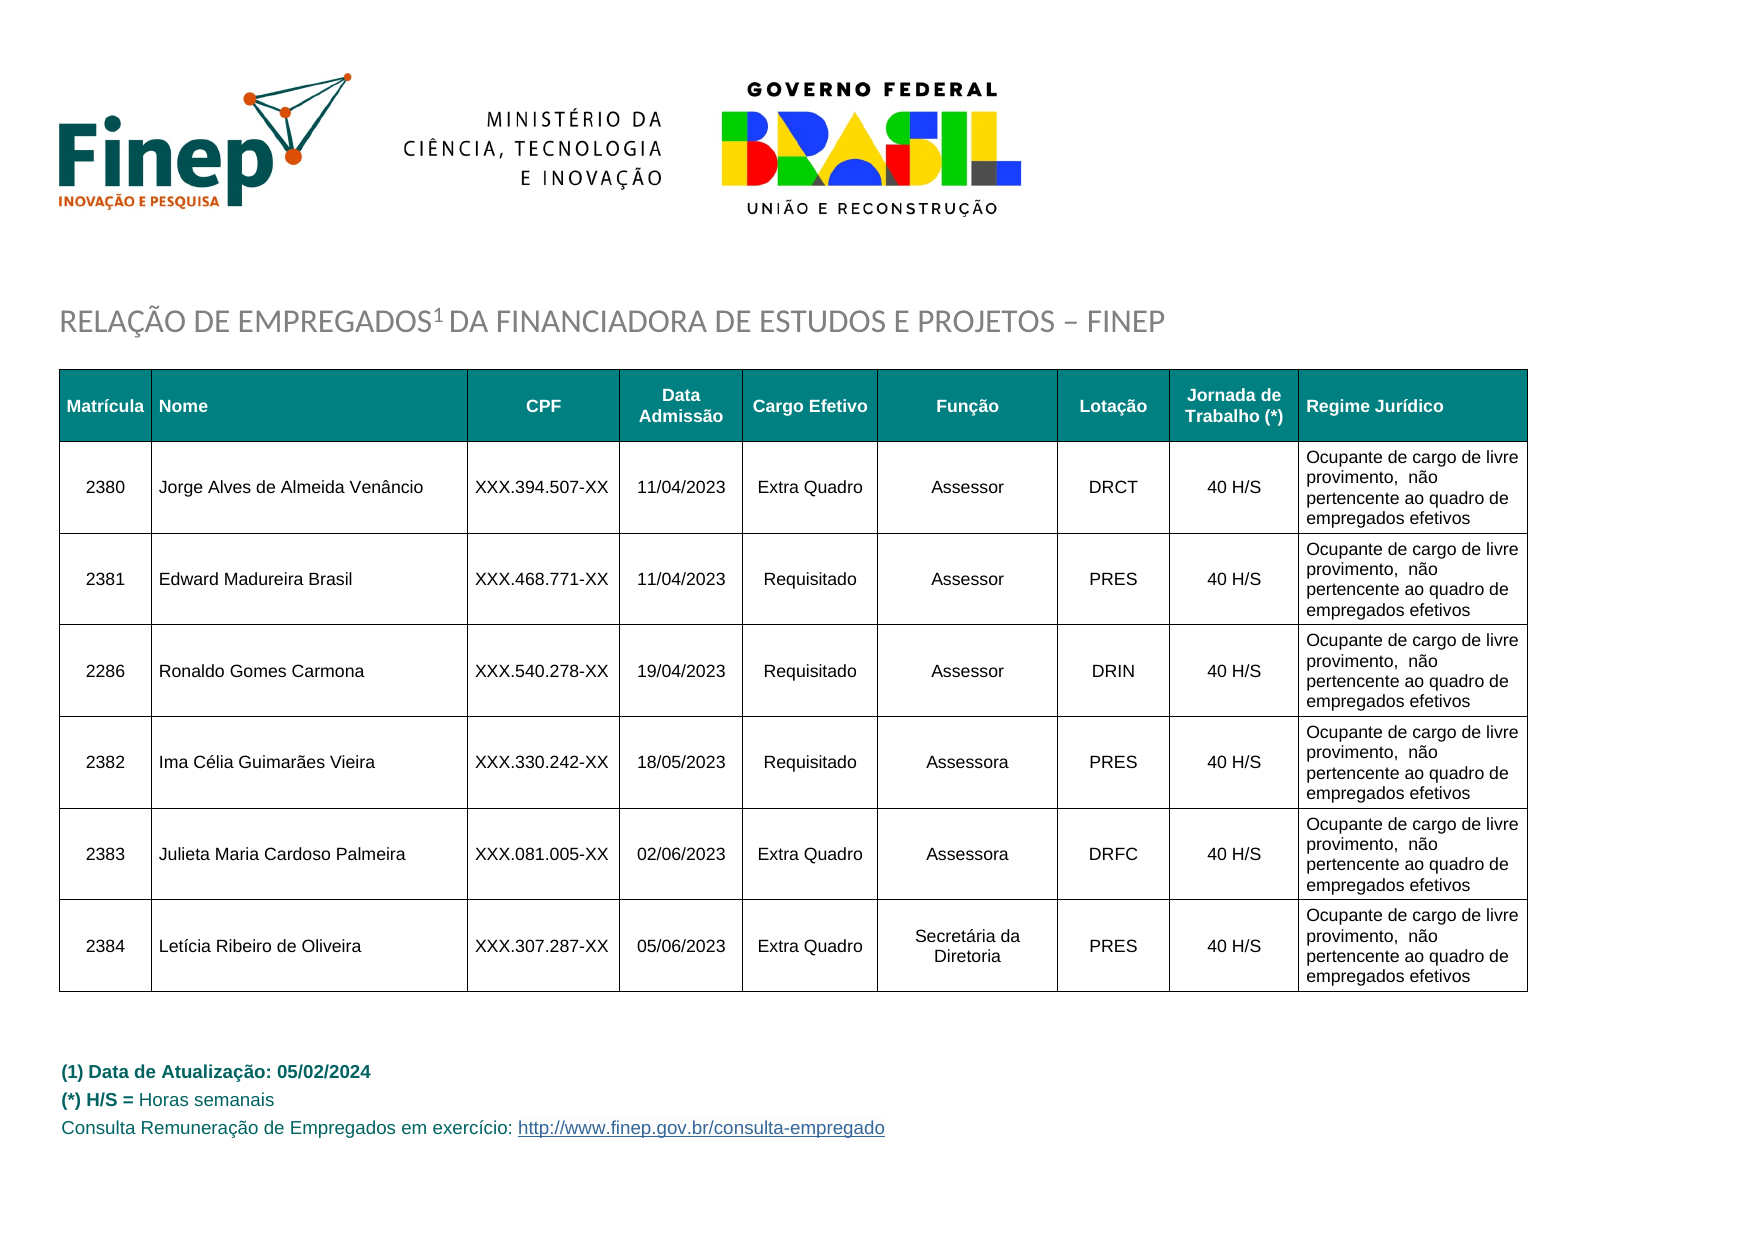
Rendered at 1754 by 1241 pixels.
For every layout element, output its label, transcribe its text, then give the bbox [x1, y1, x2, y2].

table_cell XXX.307.287-XX [468, 900, 619, 991]
table_cell PRES [1058, 534, 1169, 624]
table_cell XXX.081.005-XX [468, 809, 619, 899]
table_cell 40 H/S [1170, 442, 1298, 533]
table_cell DRCT [1058, 442, 1169, 533]
table_cell Ocupante de cargo de livre provimento, não pertencente ao quadro de empregados efetivos [1299, 625, 1527, 716]
table_cell 40 H/S [1170, 625, 1298, 716]
table_header Nome [152, 370, 467, 441]
table_cell DRIN [1058, 625, 1169, 716]
table_cell Ronaldo Gomes Carmona [152, 625, 467, 716]
table_header Matrícula [60, 370, 151, 441]
table_cell 11/04/2023 [620, 534, 742, 624]
table_cell 02/06/2023 [620, 809, 742, 899]
table_cell 11/04/2023 [620, 442, 742, 533]
table_cell Requisitado [743, 625, 877, 716]
table_cell Secretária da Diretoria [878, 900, 1057, 991]
table_cell Extra Quadro [743, 442, 877, 533]
table_cell Ocupante de cargo de livre provimento, não pertencente ao quadro de empregados efetivos [1299, 717, 1527, 808]
table_cell Ocupante de cargo de livre provimento, não pertencente ao quadro de empregados efetivos [1299, 900, 1527, 991]
table_cell Edward Madureira Brasil [152, 534, 467, 624]
table_cell Assessor [878, 625, 1057, 716]
table_cell Requisitado [743, 534, 877, 624]
table_cell Ocupante de cargo de livre provimento, não pertencente ao quadro de empregados efetivos [1299, 809, 1527, 899]
table_cell Assessor [878, 442, 1057, 533]
table_cell XXX.330.242-XX [468, 717, 619, 808]
table_cell Extra Quadro [743, 809, 877, 899]
table_cell 40 H/S [1170, 534, 1298, 624]
table_cell 19/04/2023 [620, 625, 742, 716]
table_cell 2382 [60, 717, 151, 808]
table_cell 2381 [60, 534, 151, 624]
table_cell Assessora [878, 809, 1057, 899]
table_cell 2380 [60, 442, 151, 533]
table_cell Ima Célia Guimarães Vieira [152, 717, 467, 808]
table_cell 2286 [60, 625, 151, 716]
table_cell 2384 [60, 900, 151, 991]
table_cell 40 H/S [1170, 809, 1298, 899]
table_cell XXX.468.771-XX [468, 534, 619, 624]
table_cell DRFC [1058, 809, 1169, 899]
table_cell 2383 [60, 809, 151, 899]
table_header Regime Jurídico [1299, 370, 1527, 441]
table_cell PRES [1058, 900, 1169, 991]
table_header Jornada de Trabalho (*) [1170, 370, 1298, 441]
table_header Função [878, 370, 1057, 441]
table_cell Jorge Alves de Almeida Venâncio [152, 442, 467, 533]
table_cell 40 H/S [1170, 717, 1298, 808]
table_cell Assessor [878, 534, 1057, 624]
table_header CPF [468, 370, 619, 441]
table_cell 40 H/S [1170, 900, 1298, 991]
table_cell Assessora [878, 717, 1057, 808]
table_cell Julieta Maria Cardoso Palmeira [152, 809, 467, 899]
table_cell Ocupante de cargo de livre provimento, não pertencente ao quadro de empregados efetivos [1299, 534, 1527, 624]
table_header Lotação [1058, 370, 1169, 441]
table_cell Requisitado [743, 717, 877, 808]
table_cell Extra Quadro [743, 900, 877, 991]
table_cell Letícia Ribeiro de Oliveira [152, 900, 467, 991]
table_header Data Admissão [620, 370, 742, 441]
table_cell XXX.540.278-XX [468, 625, 619, 716]
table_cell 18/05/2023 [620, 717, 742, 808]
table_cell 05/06/2023 [620, 900, 742, 991]
table_cell XXX.394.507-XX [468, 442, 619, 533]
table_header Cargo Efetivo [743, 370, 877, 441]
table_cell PRES [1058, 717, 1169, 808]
table_cell Ocupante de cargo de livre provimento, não pertencente ao quadro de empregados efetivos [1299, 442, 1527, 533]
